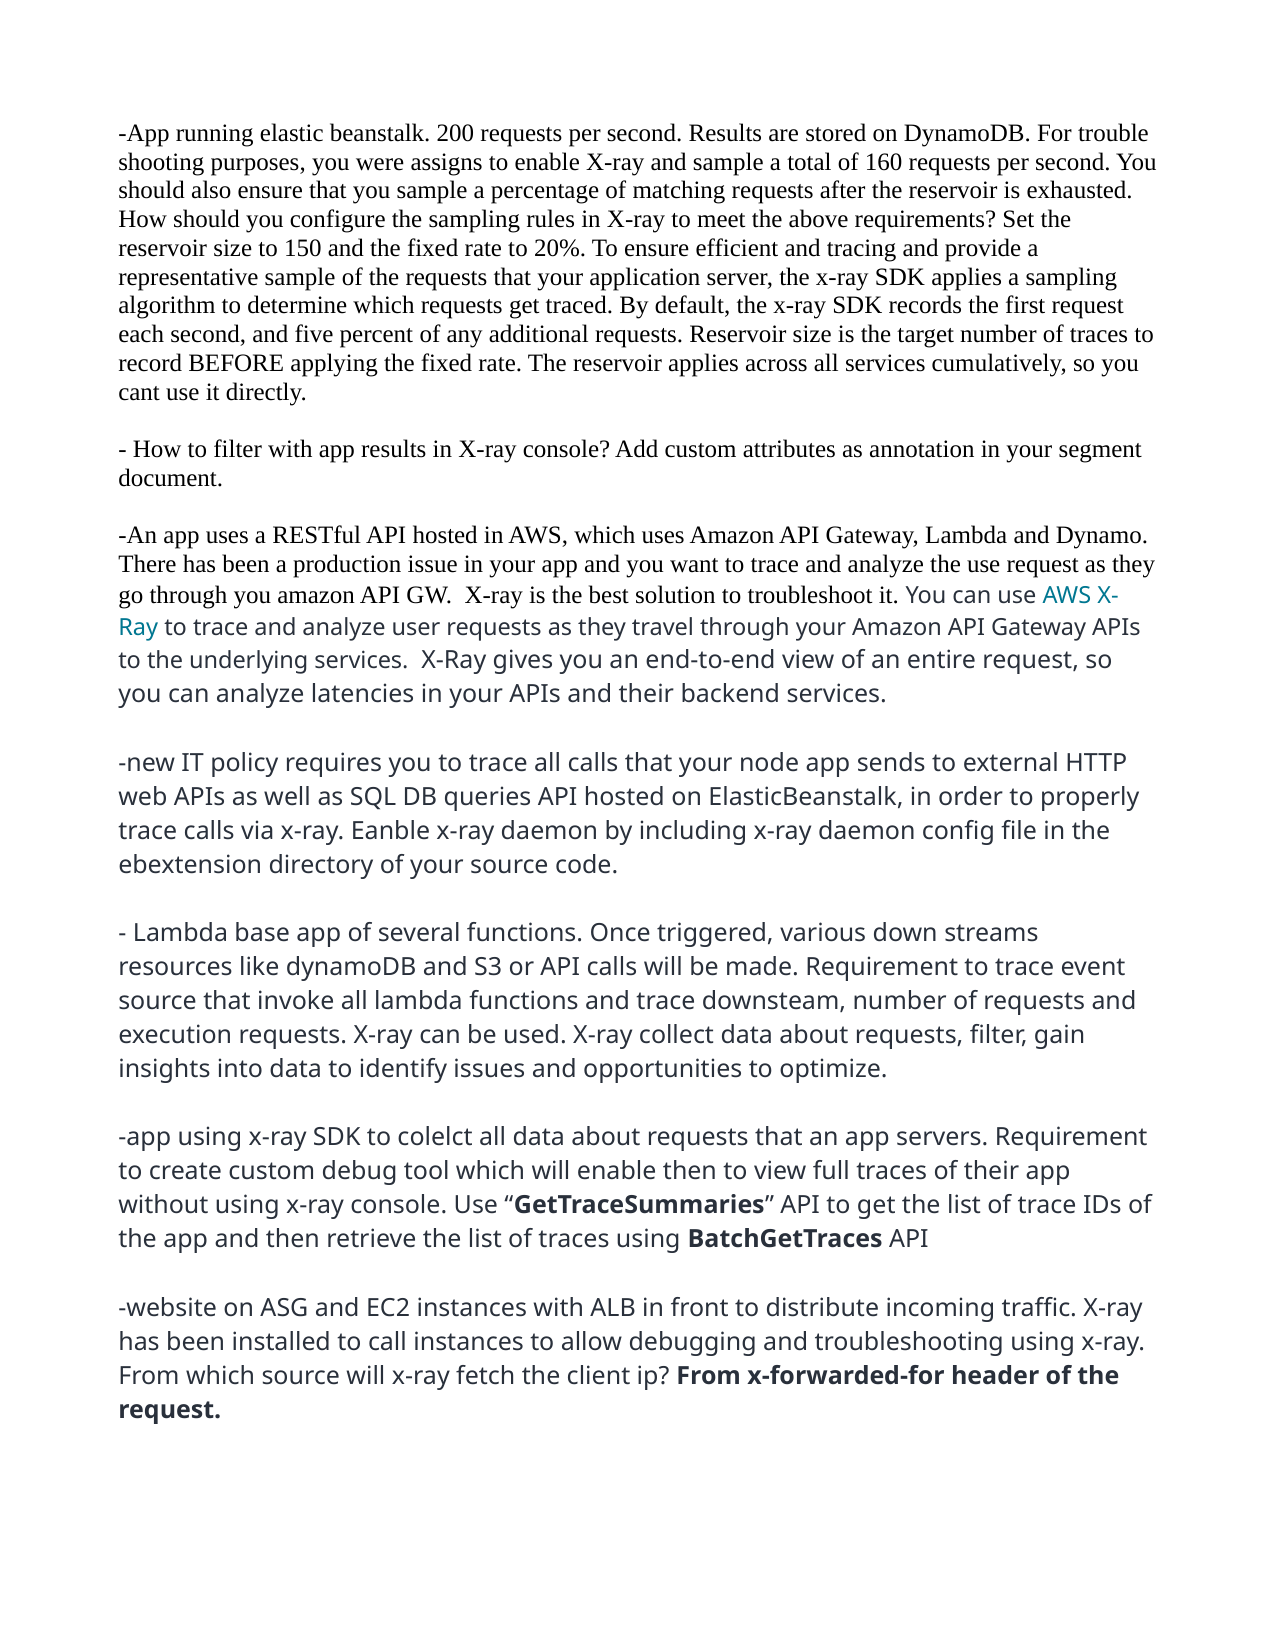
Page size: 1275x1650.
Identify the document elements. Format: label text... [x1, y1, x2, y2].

text -An app uses a RESTful API hosted in AWS, which uses Amazon API Gateway, Lambda and Dynamo. There has been a production issue in your app and you want to trace and analyze the use request as they go through you amazon API GW. X-ray is the best solution to troubleshoot it. You can use AWS X-Ray to trace and analyze user requests as they travel through your Amazon API Gateway APIs to the underlying services. X-Ray gives you an end-to-end view of an entire request, so you can analyze latencies in your APIs and their backend services. [118, 521, 1157, 710]
text - Lambda base app of several functions. Once triggered, various down streams resources like dynamoDB and S3 or API calls will be made. Requirement to trace event source that invoke all lambda functions and trace downsteam, number of requests and execution requests. X-ray can be used. X-ray collect data about requests, filter, gain insights into data to identify issues and opportunities to optimize. [118, 914, 1157, 1085]
text -App running elastic beanstalk. 200 requests per second. Results are stored on DynamoDB. For trouble shooting purposes, you were assigns to enable X-ray and sample a total of 160 requests per second. You should also ensure that you sample a percentage of matching requests after the reservoir is exhausted. How should you configure the sampling rules in X-ray to meet the above requirements? Set the reservoir size to 150 and the fixed rate to 20%. To ensure efficient and tracing and provide a representative sample of the requests that your application server, the x-ray SDK applies a sampling algorithm to determine which requests get traced. By default, the x-ray SDK records the first request each second, and five percent of any additional requests. Reservoir size is the target number of traces to record BEFORE applying the fixed rate. The reservoir applies across all services cumulatively, so you cant use it directly. [118, 118, 1157, 406]
text -website on ASG and EC2 instances with ALB in front to distribute incoming traffic. X-ray has been installed to call instances to allow debugging and troubleshooting using x-ray. From which source will x-ray fetch the client ip? From x-forwarded-for header of the request. [118, 1289, 1157, 1426]
text - How to filter with app results in X-ray console? Add custom attributes as annotation in your segment document. [118, 434, 1157, 492]
text -new IT policy requires you to trace all calls that your node app sends to external HTTP web APIs as well as SQL DB queries API hosted on ElasticBeanstalk, in order to properly trace calls via x-ray. Eanble x-ray daemon by including x-ray daemon config file in the ebextension directory of your source code. [118, 744, 1157, 881]
text -app using x-ray SDK to colelct all data about requests that an app servers. Requirement to create custom debug tool which will enable then to view full traces of their app without using x-ray console. Use “GetTraceSummaries” API to get the list of trace IDs of the app and then retrieve the list of traces using BatchGetTraces API [118, 1119, 1157, 1255]
